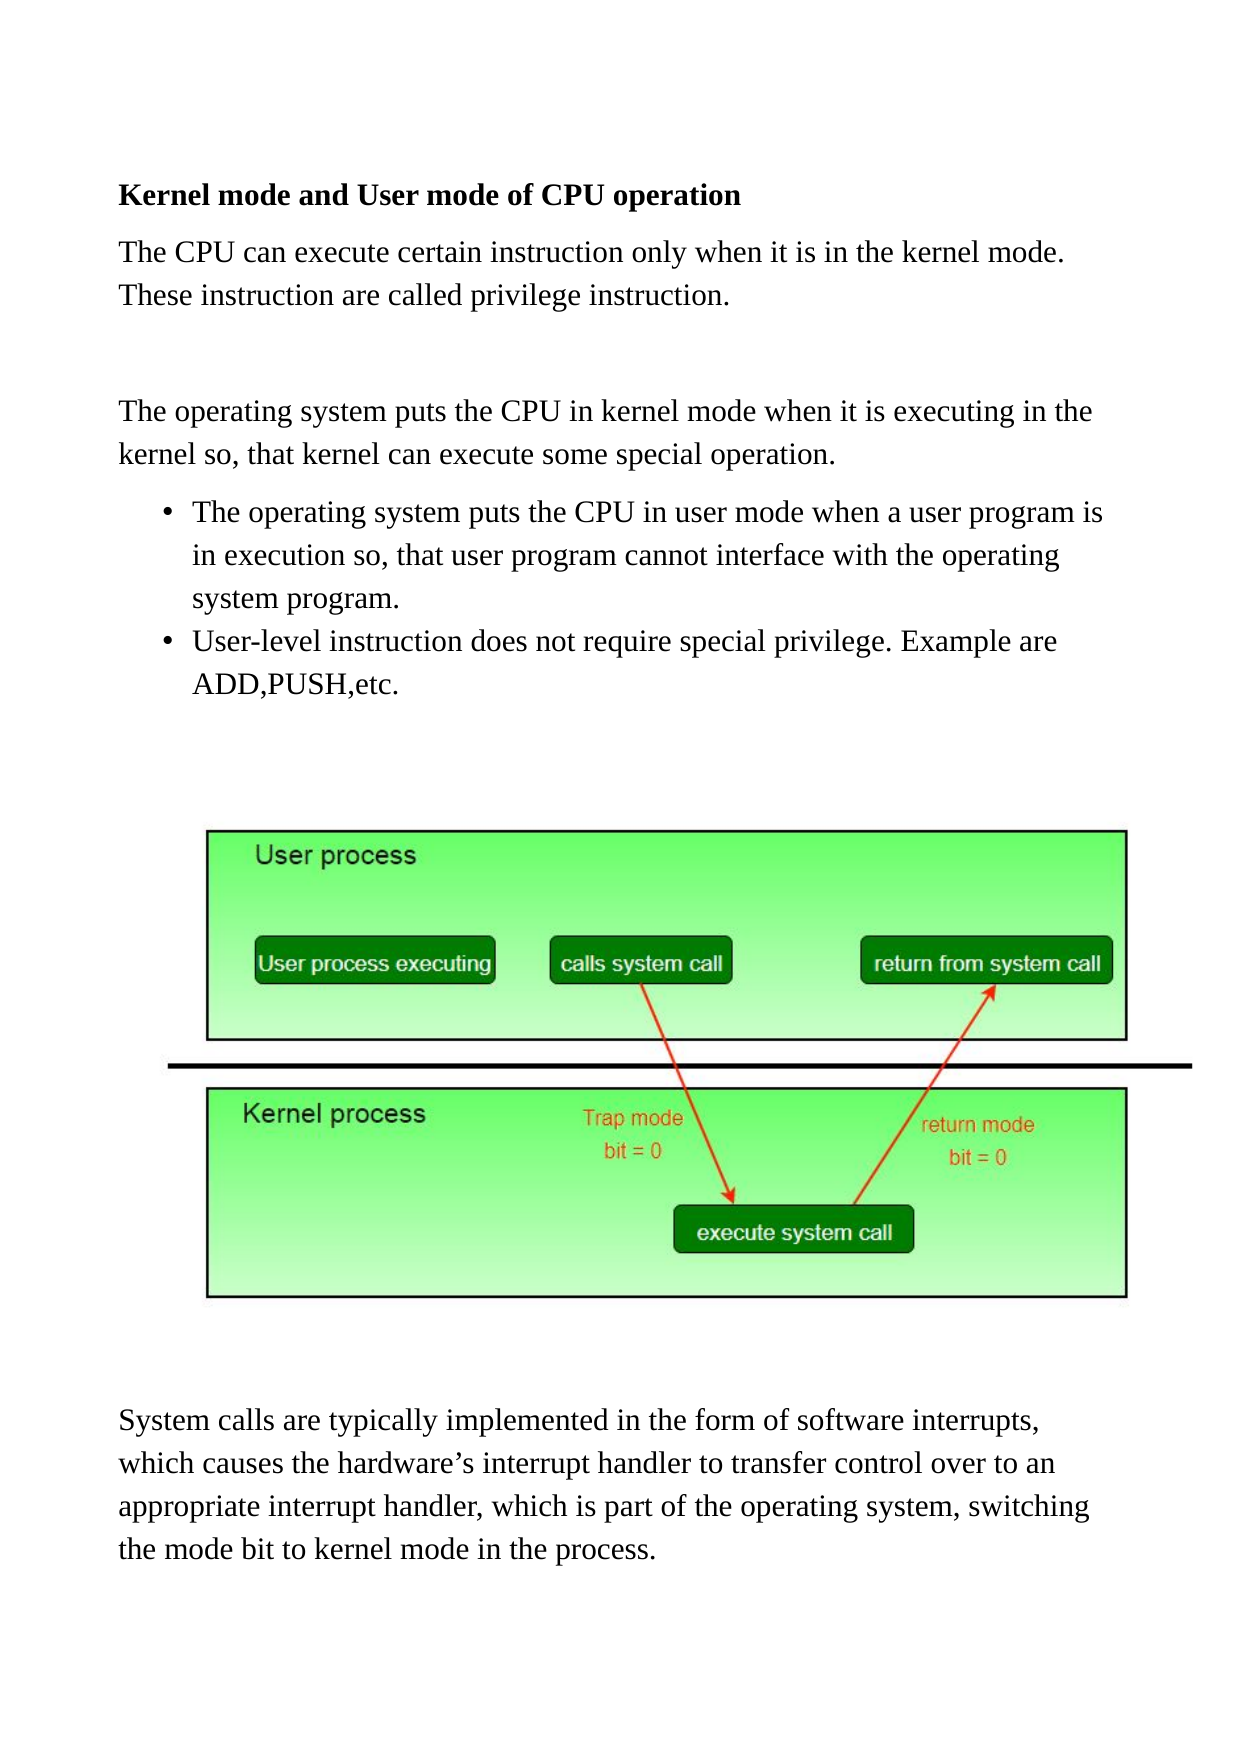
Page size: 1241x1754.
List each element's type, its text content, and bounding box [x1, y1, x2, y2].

list User-level instruction does not require special privilege. Example are ADD,PUSH,etc. [162, 622, 1122, 701]
text Kernel mode and User mode of CPU operation [118, 176, 1122, 212]
list The operating system puts the CPU in user mode when a user program is in execution so, that user program cannot interface with the operating system program. [162, 493, 1122, 615]
text System calls are typically implemented in the form of software interrupts, which causes the hardware’s interrupt handler to transfer control over to an appropriate interrupt handler, which is part of the operating system, switching the mode bit to kernel mode in the process. [118, 1401, 1122, 1566]
text The operating system puts the CPU in kernel mode when it is executing in the kernel so, that kernel can execute some special operation. [118, 392, 1122, 471]
picture [118, 780, 1241, 1322]
text The CPU can execute certain instruction only when it is in the kernel mode. These instruction are called privilege instruction. [118, 233, 1122, 313]
